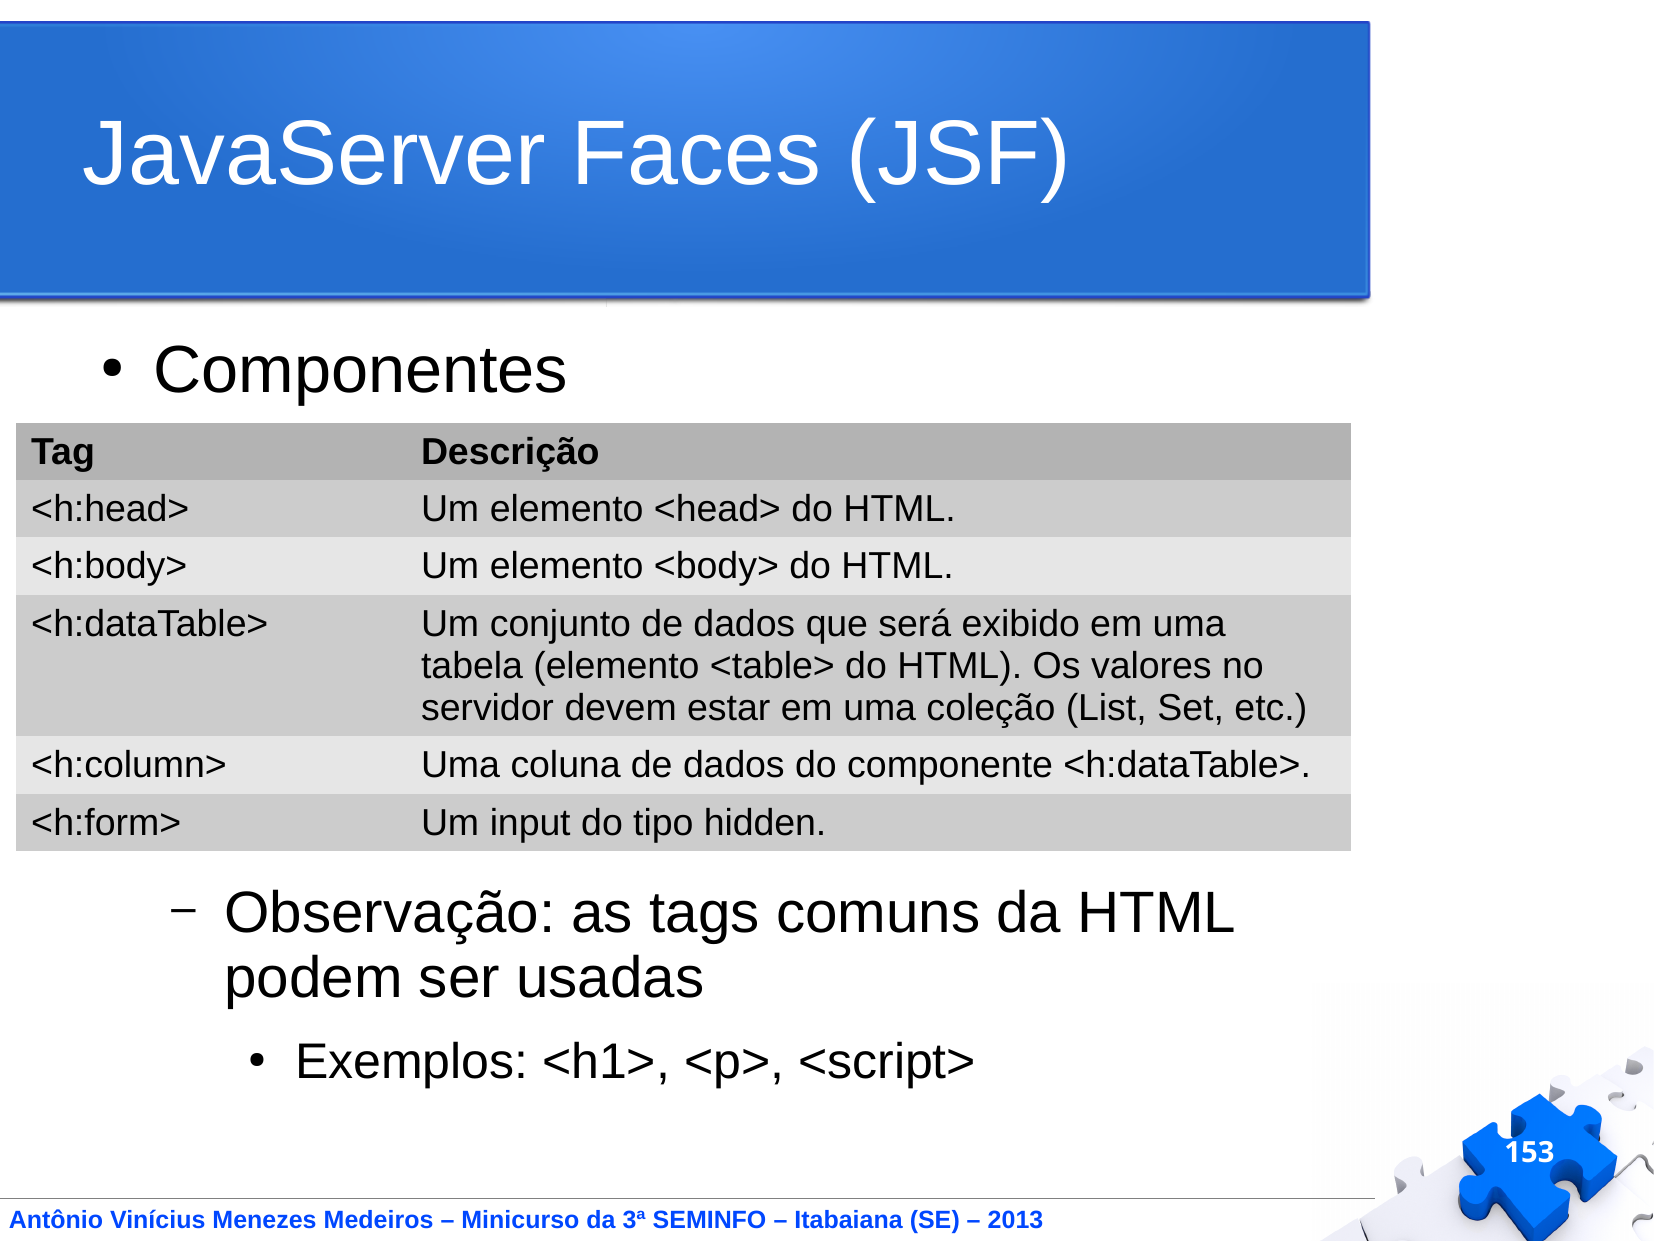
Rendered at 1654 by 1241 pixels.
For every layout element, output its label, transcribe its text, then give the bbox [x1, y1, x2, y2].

picture [0, 21, 1375, 307]
table_cell Um conjunto de dados que será exibido em uma tabela (elemento <table> do HTML). Os valores no servidor devem estar em uma coleção (List, Set, etc.) [406, 595, 1351, 736]
table_cell Uma coluna de dados do componente <h:dataTable>. [406, 736, 1351, 794]
table_cell Um input do tipo hidden. [406, 794, 1351, 851]
title JavaServer Faces (JSF) [82, 49, 1323, 257]
table_cell [16, 794, 406, 851]
table_cell Um elemento <body> do HTML. [406, 537, 1351, 595]
table_cell [16, 595, 406, 736]
table_header Tag [16, 423, 406, 480]
table_cell [16, 736, 406, 794]
table_cell Um elemento <head> do HTML. [406, 480, 1351, 537]
picture [1311, 983, 1654, 1241]
list Componentes Observação: as tags comuns da HTML podem ser usadas Exemplos: <h1>, <p>, <script> [82, 332, 1356, 1178]
table_header Descrição [406, 423, 1351, 480]
table_cell [16, 480, 406, 537]
table_cell [16, 537, 406, 595]
